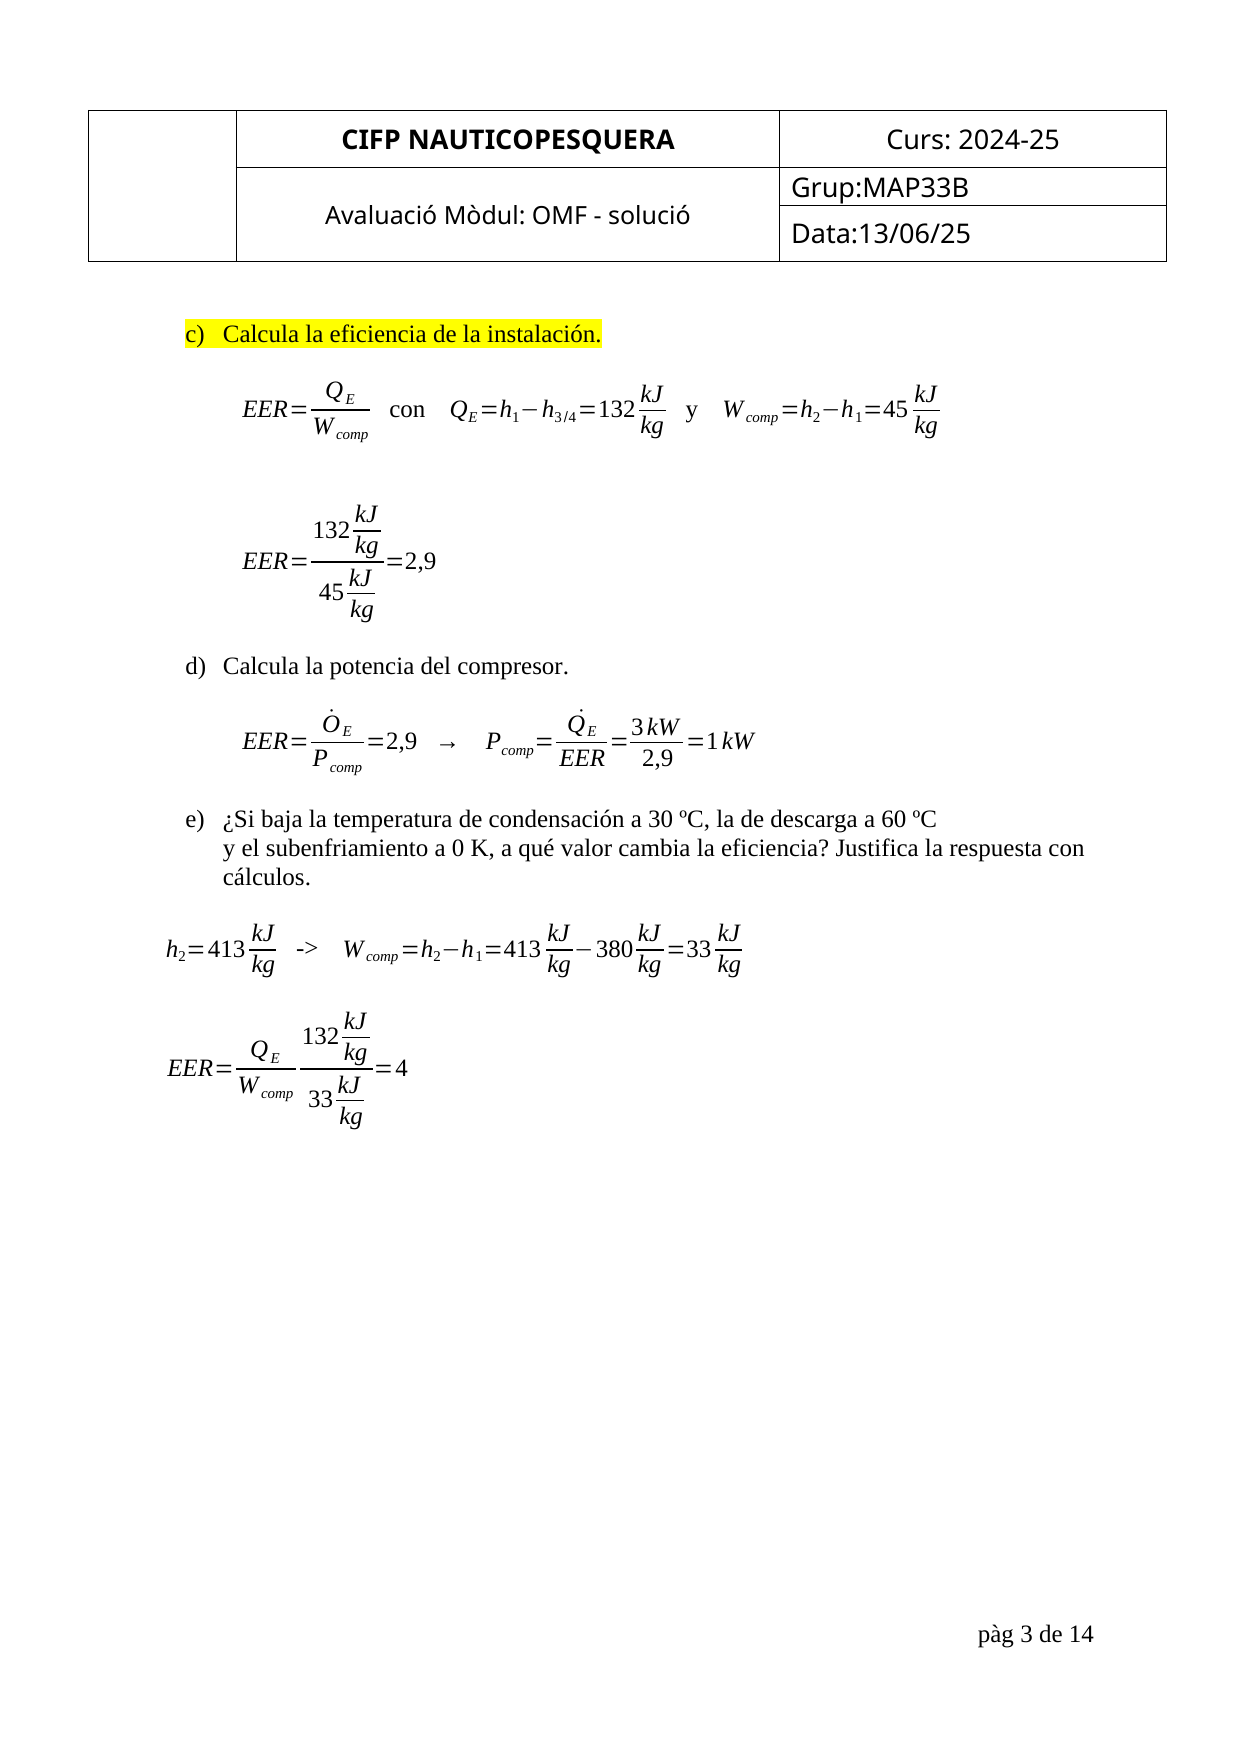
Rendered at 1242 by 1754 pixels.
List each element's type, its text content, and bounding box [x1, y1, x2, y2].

list ¿Si baja la temperatura de condensación a 30 ºC, la de descarga a 60 ºC [185, 804, 1094, 833]
text -> [148, 919, 1094, 979]
list Calcula la potencia del compresor. [185, 651, 1094, 680]
list Calcula la eficiencia de la instalación. [185, 319, 1094, 348]
list y el subenfriamiento a 0 K, a qué valor cambia la eficiencia? Justifica la respuesta con cálculos. [185, 833, 1094, 891]
text → [148, 709, 1094, 776]
text con y [148, 377, 1094, 443]
